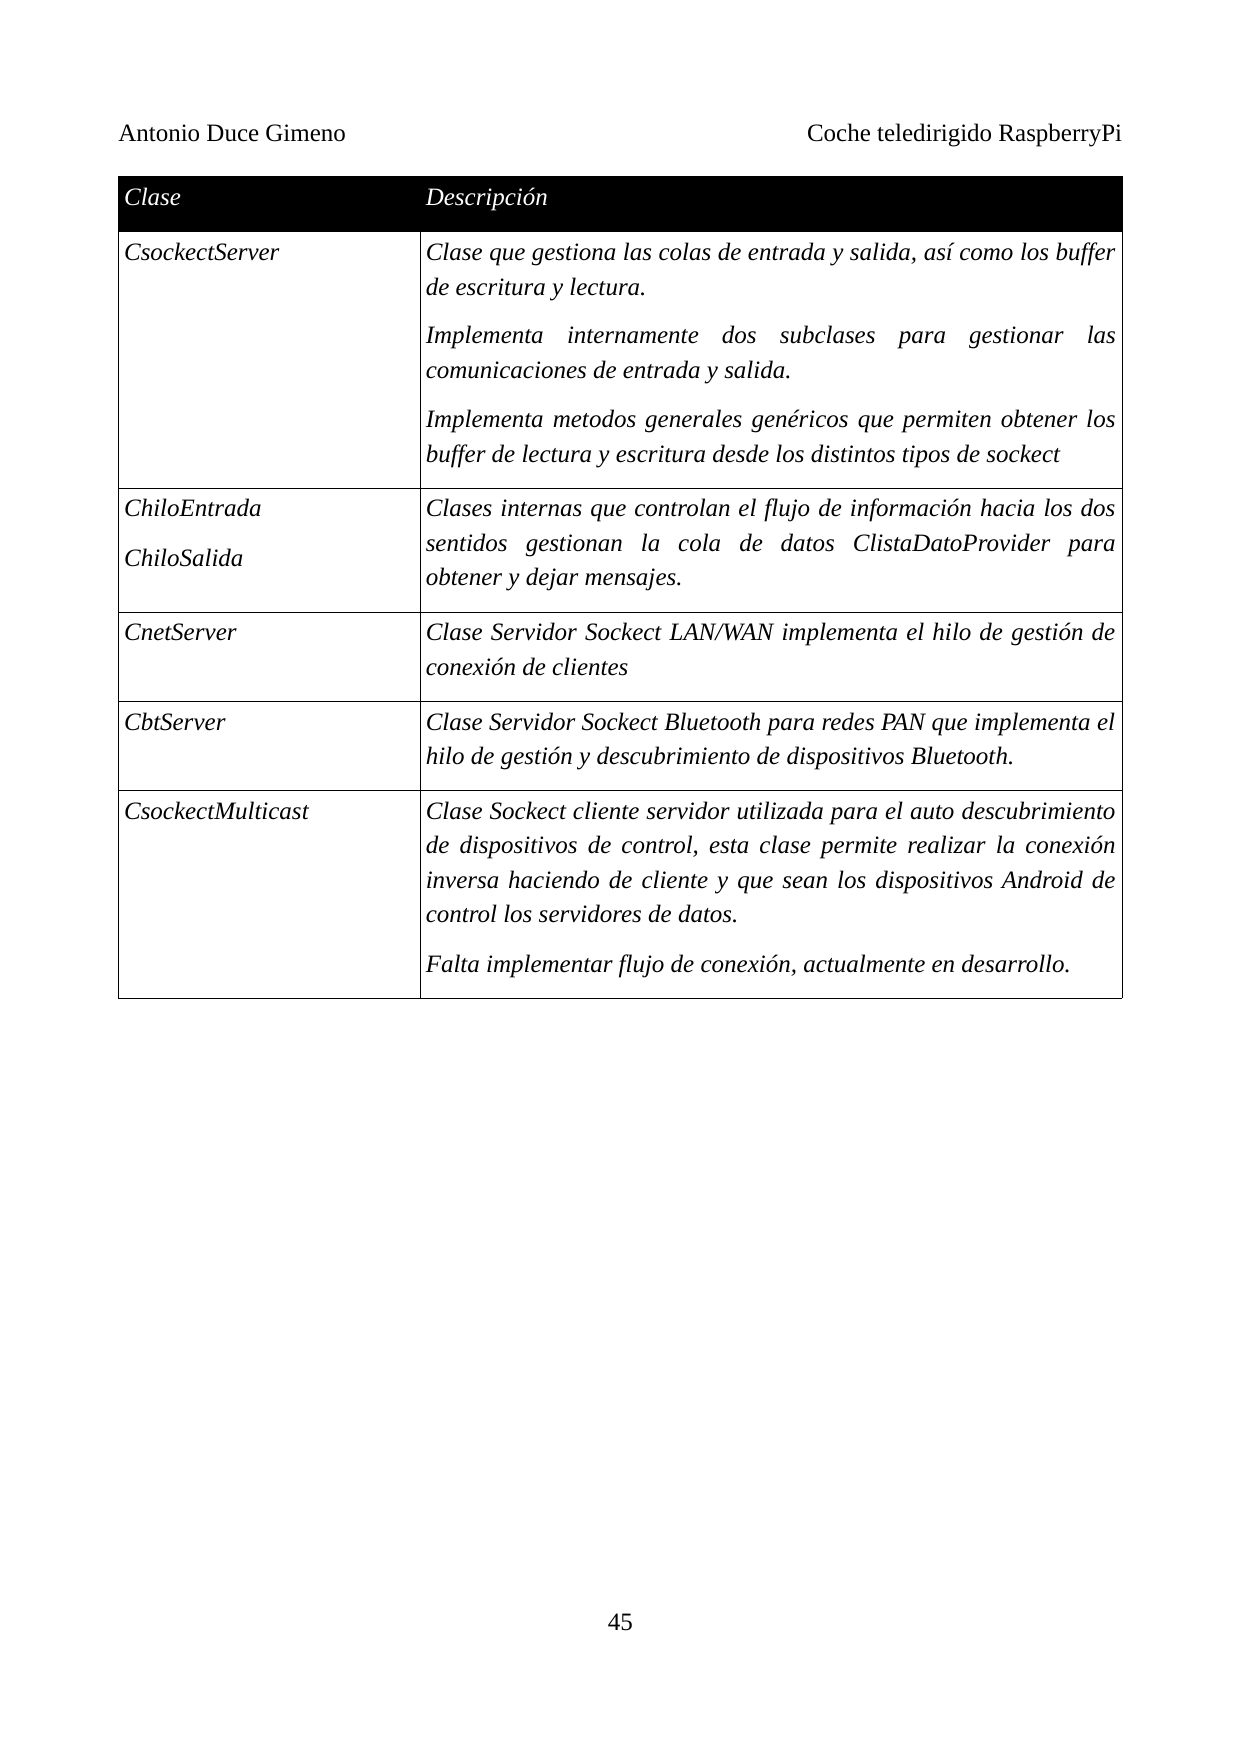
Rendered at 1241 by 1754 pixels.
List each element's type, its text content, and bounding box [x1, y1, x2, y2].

table_header Descripción [421, 177, 1122, 231]
table_cell Clase Servidor Sockect LAN/WAN implementa el hilo de gestión de conexión de clientes [421, 613, 1122, 701]
table_cell ChiloEntrada ChiloSalida [119, 489, 420, 612]
table_cell CsockectServer [119, 232, 420, 488]
table_header Clase [119, 177, 420, 231]
table_cell CsockectMulticast [119, 791, 420, 998]
table_cell Clase que gestiona las colas de entrada y salida, así como los buffer de escritura y lectura. Implementa internamente dos subclases para gestionar las comunicaciones de entrada y salida. Implementa metodos generales genéricos que permiten obtener los buffer de lectura y escritura desde los distintos tipos de sockect [421, 232, 1122, 488]
table_cell Clase Sockect cliente servidor utilizada para el auto descubrimiento de dispositivos de control, esta clase permite realizar la conexión inversa haciendo de cliente y que sean los dispositivos Android de control los servidores de datos. Falta implementar flujo de conexión, actualmente en desarrollo. [421, 791, 1122, 998]
table_cell CbtServer [119, 702, 420, 790]
table_cell CnetServer [119, 613, 420, 701]
table_cell Clase Servidor Sockect Bluetooth para redes PAN que implementa el hilo de gestión y descubrimiento de dispositivos Bluetooth. [421, 702, 1122, 790]
table_cell Clases internas que controlan el flujo de información hacia los dos sentidos gestionan la cola de datos ClistaDatoProvider para obtener y dejar mensajes. [421, 489, 1122, 612]
